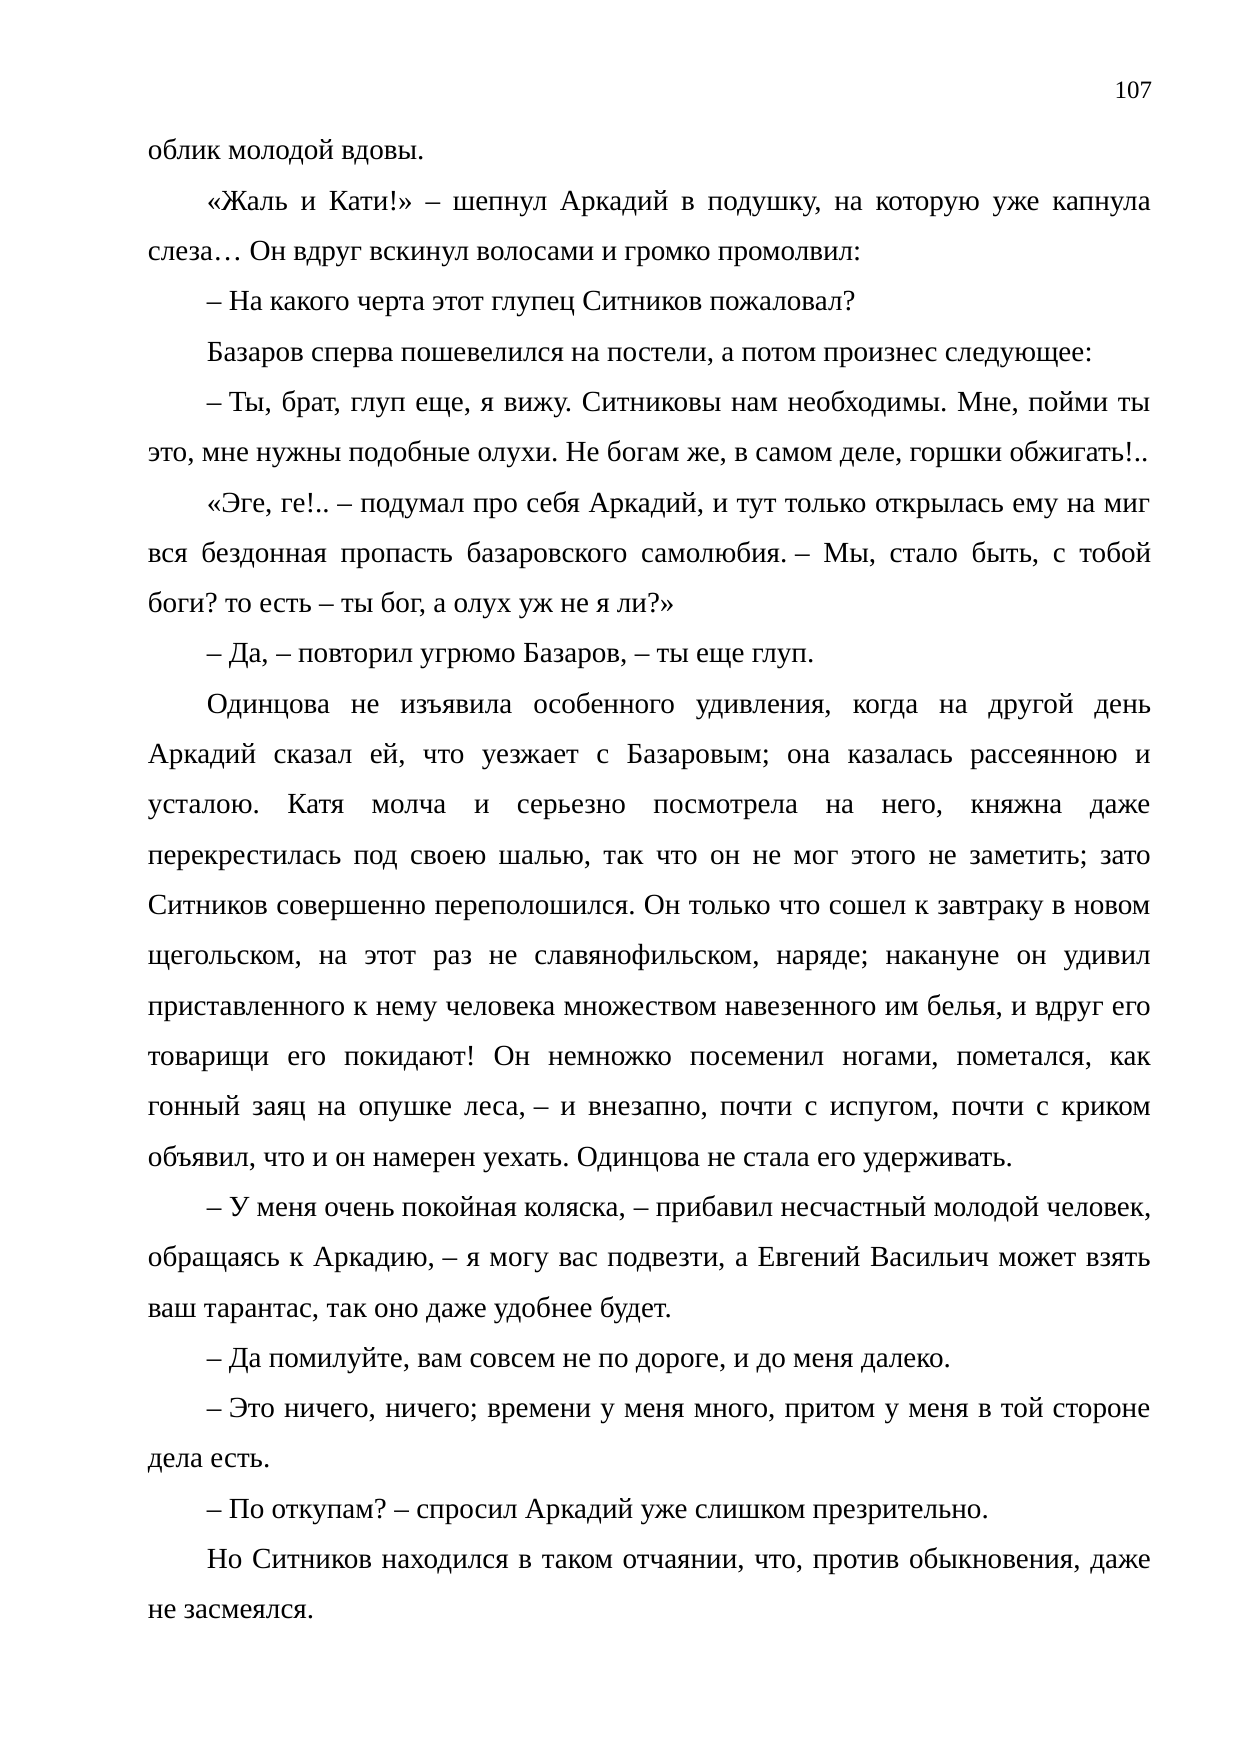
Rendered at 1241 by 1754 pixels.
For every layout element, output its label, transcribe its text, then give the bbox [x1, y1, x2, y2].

text – Ты, брат, глуп еще, я вижу. Ситниковы нам необходимы. Мне, пойми ты это, мне нужны подобные олухи. Не богам же, в самом деле, горшки обжигать!.. [148, 384, 1152, 468]
text Одинцова не изъявила особенного удивления, когда на другой день Аркадий сказал ей, что уезжает с Базаровым; она казалась рассеянною и усталою. Катя молча и серьезно посмотрела на него, княжна даже перекрестилась под своею шалью, так что он не мог этого не заметить; зато Ситников совершенно переполошился. Он только что сошел к завтраку в новом щегольском, на этот раз не славянофильском, наряде; накануне он удивил приставленного к нему человека множеством навезенного им белья, и вдруг его товарищи его покидают! Он немножко посеменил ногами, пометался, как гонный заяц на опушке леса, – и внезапно, почти с испугом, почти с криком объявил, что и он намерен уехать. Одинцова не стала его удерживать. [148, 686, 1152, 1172]
text – Да, – повторил угрюмо Базаров, – ты еще глуп. [148, 636, 1152, 669]
text Базаров сперва пошевелился на постели, а потом произнес следующее: [148, 334, 1152, 367]
text «Эге, ге!.. – подумал про себя Аркадий, и тут только открылась ему на миг вся бездонная пропасть базаровского самолюбия. – Мы, стало быть, с тобой боги? то есть – ты бог, а олух уж не я ли?» [148, 485, 1152, 619]
text Но Ситников находился в таком отчаянии, что, против обыкновения, даже не засмеялся. [148, 1541, 1152, 1625]
text – Да помилуйте, вам совсем не по дороге, и до меня далеко. [148, 1340, 1152, 1373]
text – Это ничего, ничего; времени у меня много, притом у меня в той стороне дела есть. [148, 1390, 1152, 1474]
text – На какого черта этот глупец Ситников пожаловал? [148, 283, 1152, 317]
text «Жаль и Кати!» – шепнул Аркадий в подушку, на которую уже капнула слеза… Он вдруг вскинул волосами и громко промолвил: [148, 183, 1152, 267]
text – По откупам? – спросил Аркадий уже слишком презрительно. [148, 1491, 1152, 1524]
text облик молодой вдовы. [148, 132, 1152, 166]
text – У меня очень покойная коляска, – прибавил несчастный молодой человек, обращаясь к Аркадию, – я могу вас подвезти, а Евгений Васильич может взять ваш тарантас, так оно даже удобнее будет. [148, 1189, 1152, 1323]
